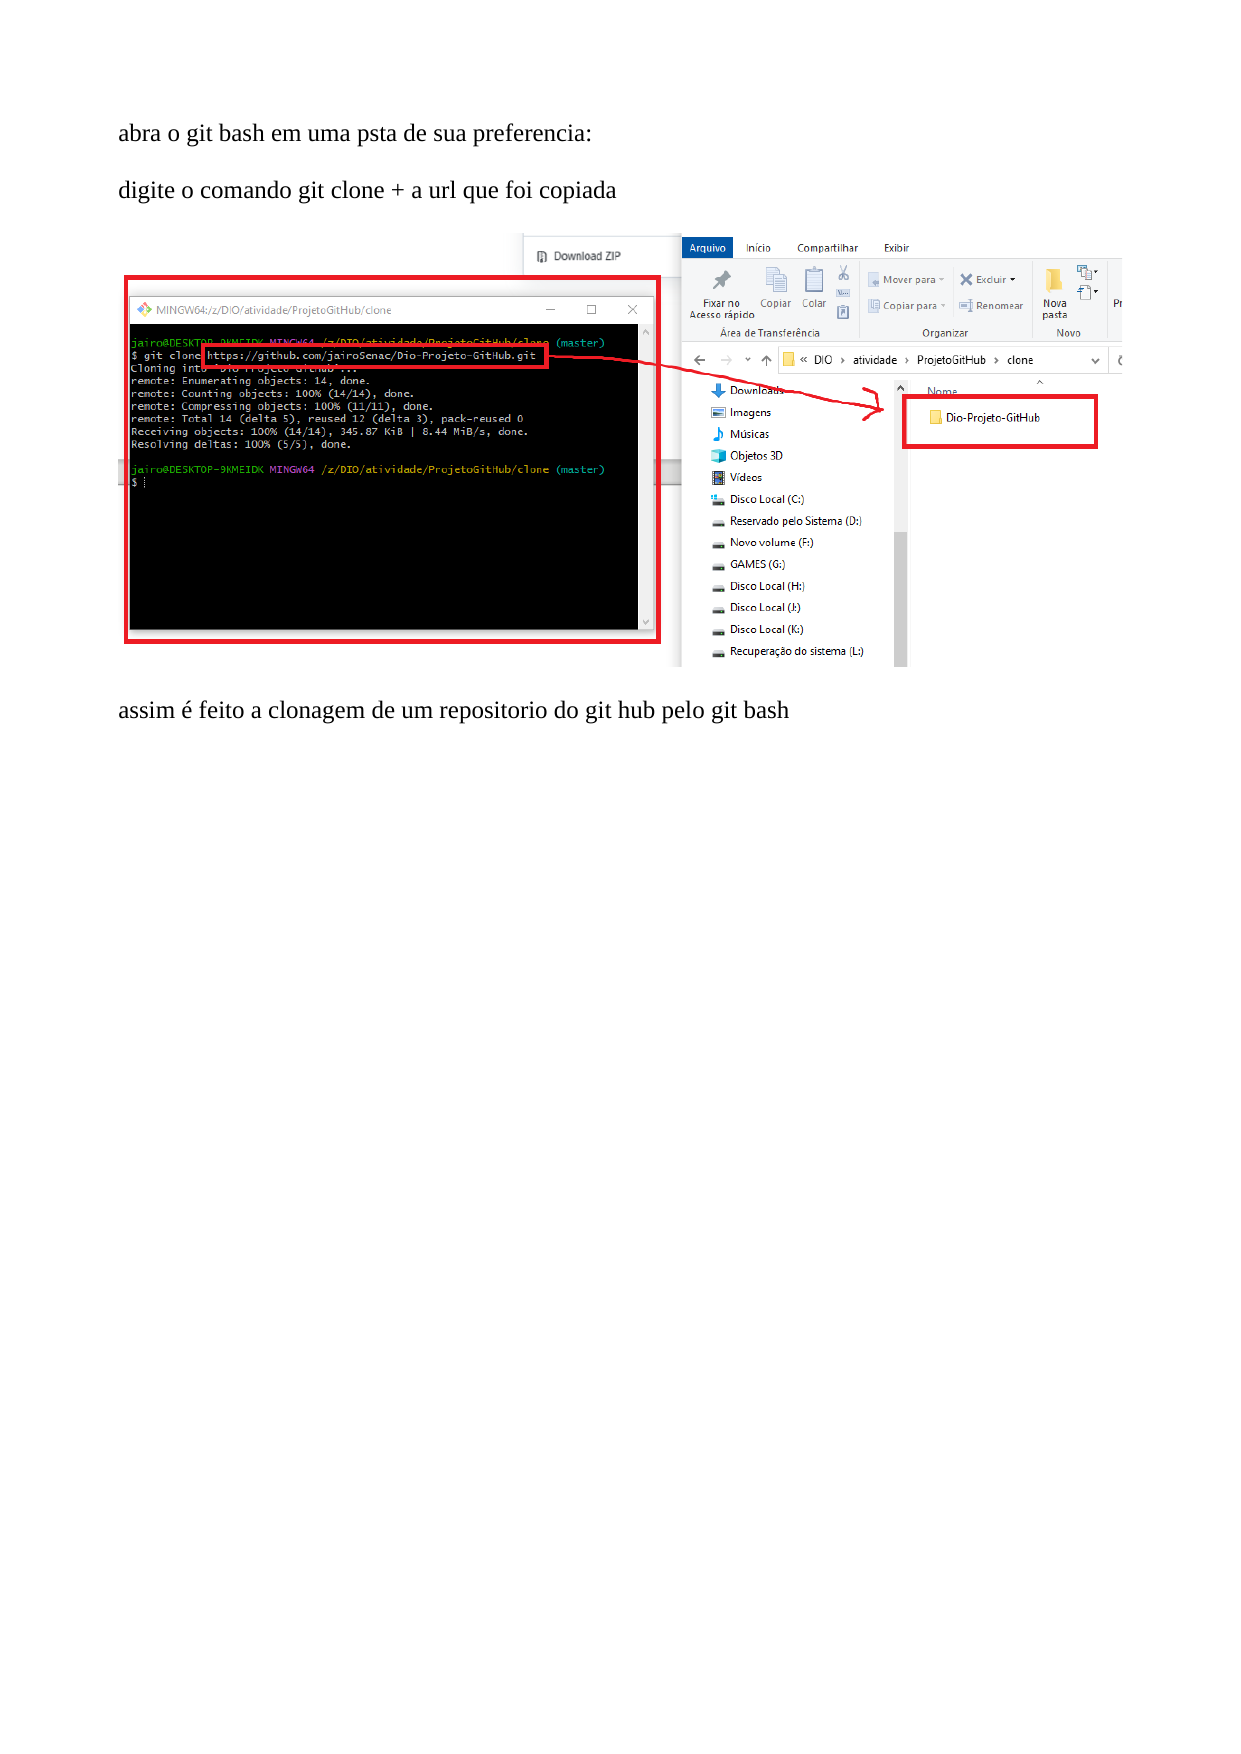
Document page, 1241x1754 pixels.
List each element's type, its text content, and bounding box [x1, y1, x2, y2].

text digite o comando git clone + a url que foi copiada [118, 176, 1122, 204]
text assim é feito a clonagem de um repositorio do git hub pelo git bash [118, 695, 1122, 724]
text abra o git bash em uma psta de sua preferencia: [118, 118, 1122, 147]
picture [118, 233, 1123, 667]
